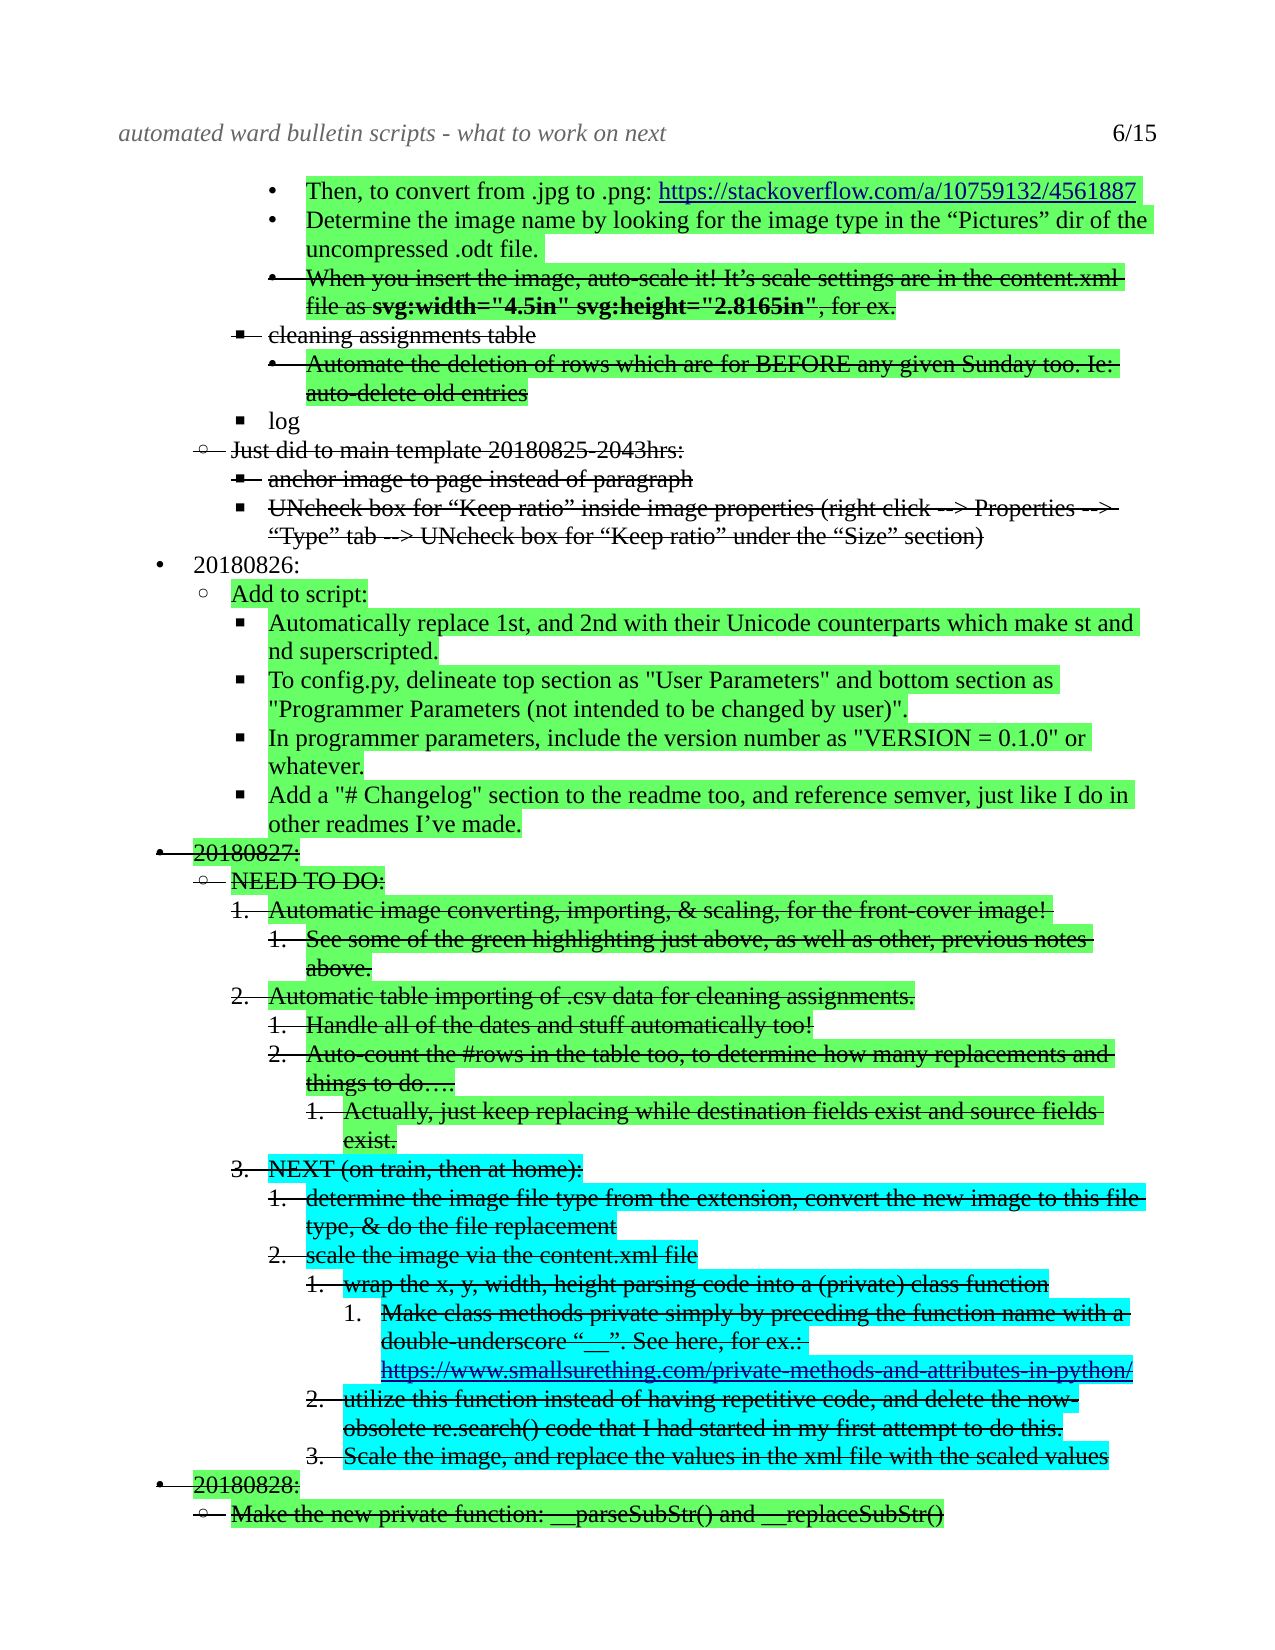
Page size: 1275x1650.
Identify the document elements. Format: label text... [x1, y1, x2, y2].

list 20180826: [156, 550, 1157, 579]
list Automatically replace 1st, and 2nd with their Unicode counterparts which make st and nd superscripted. [231, 608, 1157, 665]
list Add a "# Changelog" section to the readme too, and reference semver, just like I do in other readmes I’ve made. [231, 780, 1157, 838]
list Automate the deletion of rows which are for BEFORE any given Sunday too. Ie: auto-delete old entries [268, 349, 1157, 406]
list cleaning assignments table [231, 320, 1157, 349]
list Just did to main template 20180825-2043hrs: [193, 435, 1157, 464]
list determine the image file type from the extension, convert the new image to this file type, & do the file replacement [268, 1183, 1157, 1240]
list scale the image via the content.xml file [268, 1240, 1157, 1269]
list To config.py, delineate top section as "User Parameters" and bottom section as "Programmer Parameters (not intended to be changed by user)". [231, 665, 1157, 723]
list UNcheck box for “Keep ratio” inside image properties (right click --> Properties --> “Type” tab --> UNcheck box for “Keep ratio” under the “Size” section) [231, 493, 1157, 550]
list Auto-count the #rows in the table too, to determine how many replacements and things to do…. [268, 1039, 1157, 1096]
list Determine the image name by looking for the image type in the “Pictures” dir of the uncompressed .odt file. [268, 205, 1157, 263]
list utilize this function instead of having repetitive code, and delete the now-obsolete re.search() code that I had started in my first attempt to do this. [306, 1384, 1157, 1441]
list NEED TO DO: [193, 866, 1157, 895]
list 20180827: [156, 838, 1157, 866]
list Add to script: [193, 579, 1157, 608]
list See some of the green highlighting just above, as well as other, previous notes above. [268, 924, 1157, 981]
list 20180828: [156, 1470, 1157, 1499]
list Actually, just keep replacing while destination fields exist and source fields exist. [306, 1096, 1157, 1154]
list Scale the image, and replace the values in the xml file with the scaled values [306, 1441, 1157, 1470]
list In programmer parameters, include the version number as "VERSION = 0.1.0" or whatever. [231, 723, 1157, 780]
list Automatic table importing of .csv data for cleaning assignments. [231, 981, 1157, 1010]
list wrap the x, y, width, height parsing code into a (private) class function [306, 1269, 1157, 1298]
list Make the new private function: __parseSubStr() and __replaceSubStr() [193, 1499, 1157, 1528]
list When you insert the image, auto-scale it! It’s scale settings are in the content.xml file as svg:width="4.5in" svg:height="2.8165in", for ex. [268, 263, 1157, 320]
list anchor image to page instead of paragraph [231, 464, 1157, 493]
list Then, to convert from .jpg to .png: https://stackoverflow.com/a/10759132/4561887 [268, 176, 1157, 205]
list log [231, 406, 1157, 435]
list Handle all of the dates and stuff automatically too! [268, 1010, 1157, 1039]
list Make class methods private simply by preceding the function name with a double-underscore “__”. See here, for ex.: https://www.smallsurething.com/private-methods-and-attributes-in-python/ [343, 1298, 1157, 1384]
list Automatic image converting, importing, & scaling, for the front-cover image! [231, 895, 1157, 924]
list NEXT (on train, then at home): [231, 1154, 1157, 1183]
